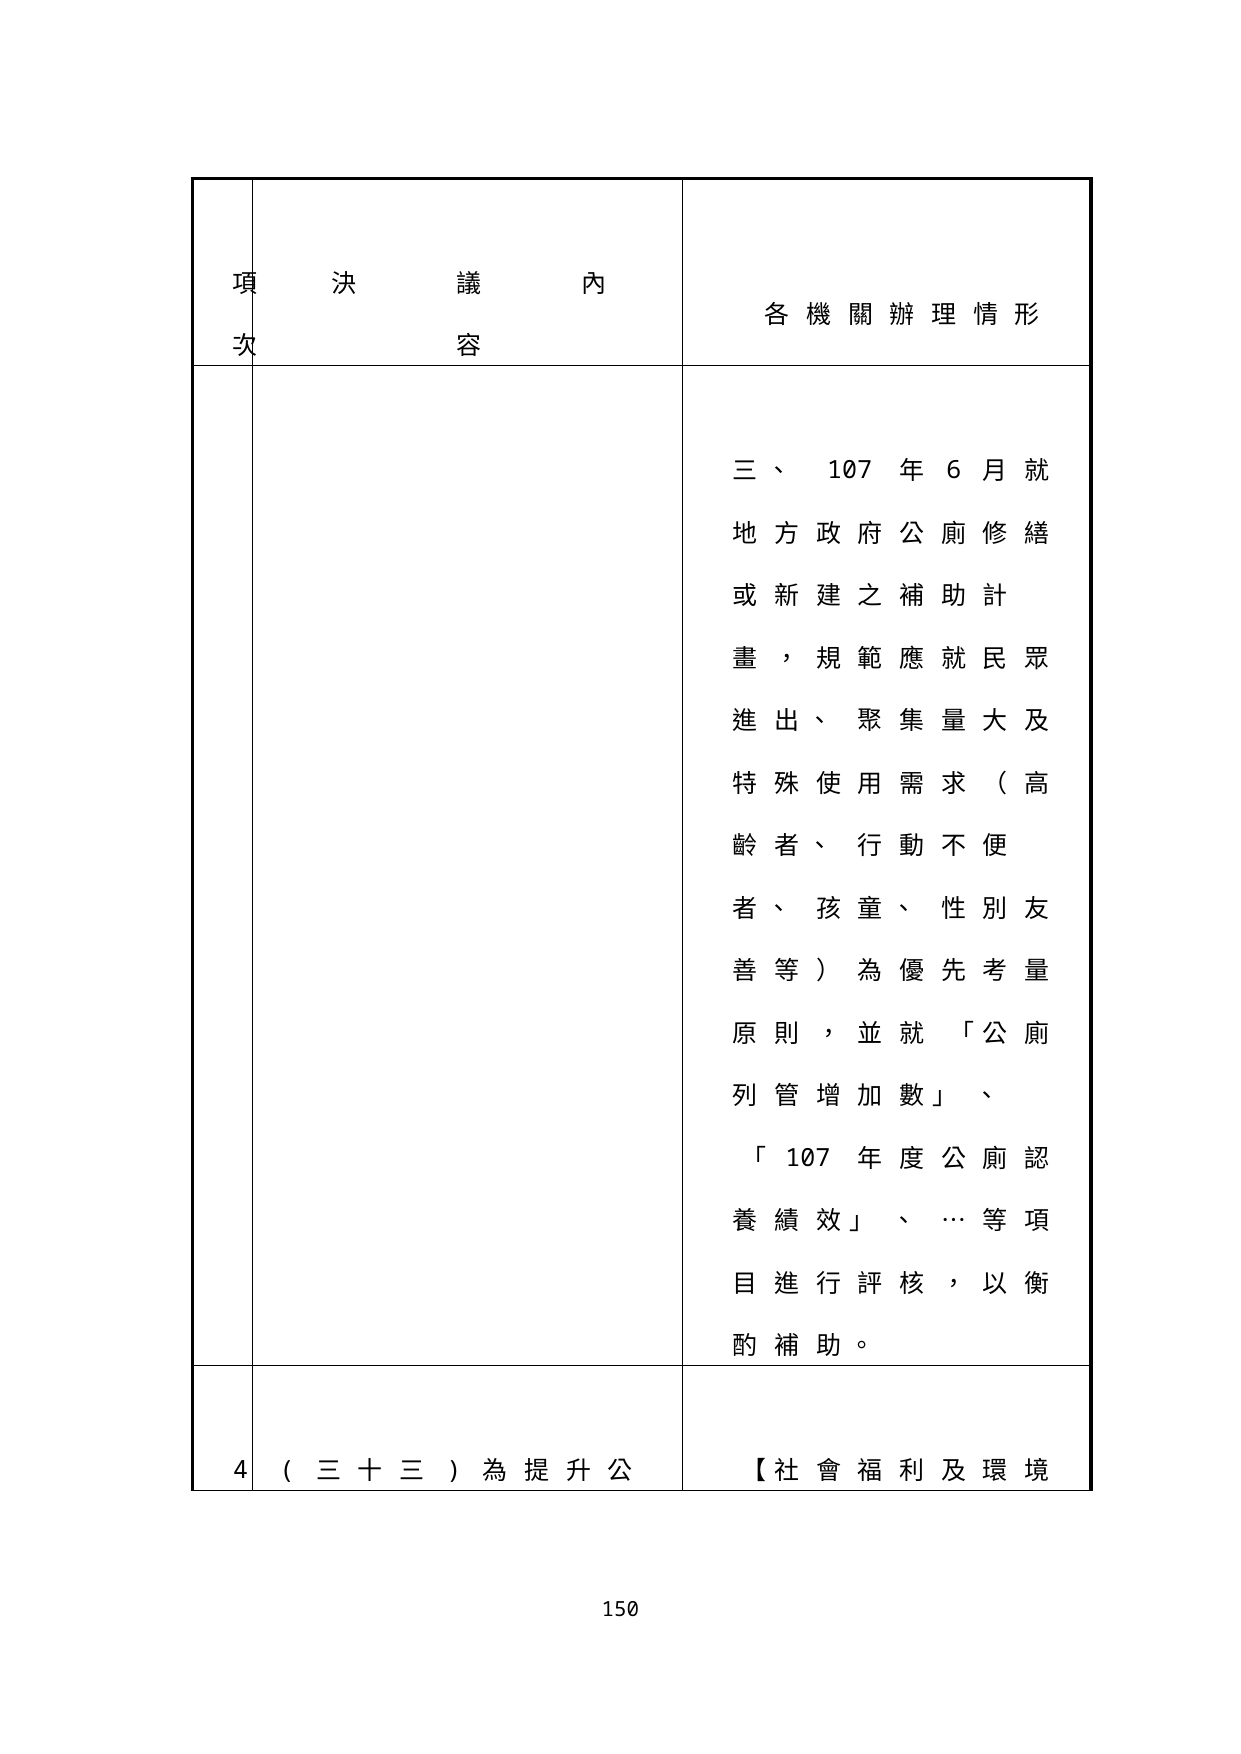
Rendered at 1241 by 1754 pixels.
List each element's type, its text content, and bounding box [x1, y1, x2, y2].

table_cell 【社會福利及環境 [683, 1366, 1089, 1490]
table_cell 40. [194, 1366, 252, 1490]
table_cell (三十三)為提升公 [253, 1366, 682, 1490]
table_header 項次 [194, 180, 252, 365]
table_cell 三、107年6月就地方政府公廁修繕或新建之補助計畫，規範應就民眾進出、聚集量大及特殊使用需求（高齡者、行動不便者、孩童、性別友善等）為優先考量原則，並就「公廁列管增加數」、「107年度公廁認養績效」、…等項目進行評核，以衡酌補助。 [683, 366, 1089, 1365]
table_header 決 議 內 容 [253, 180, 682, 365]
table_header 各機關辦理情形 [683, 180, 1089, 365]
table_cell [253, 366, 682, 1365]
table_cell 39. [194, 366, 252, 1365]
